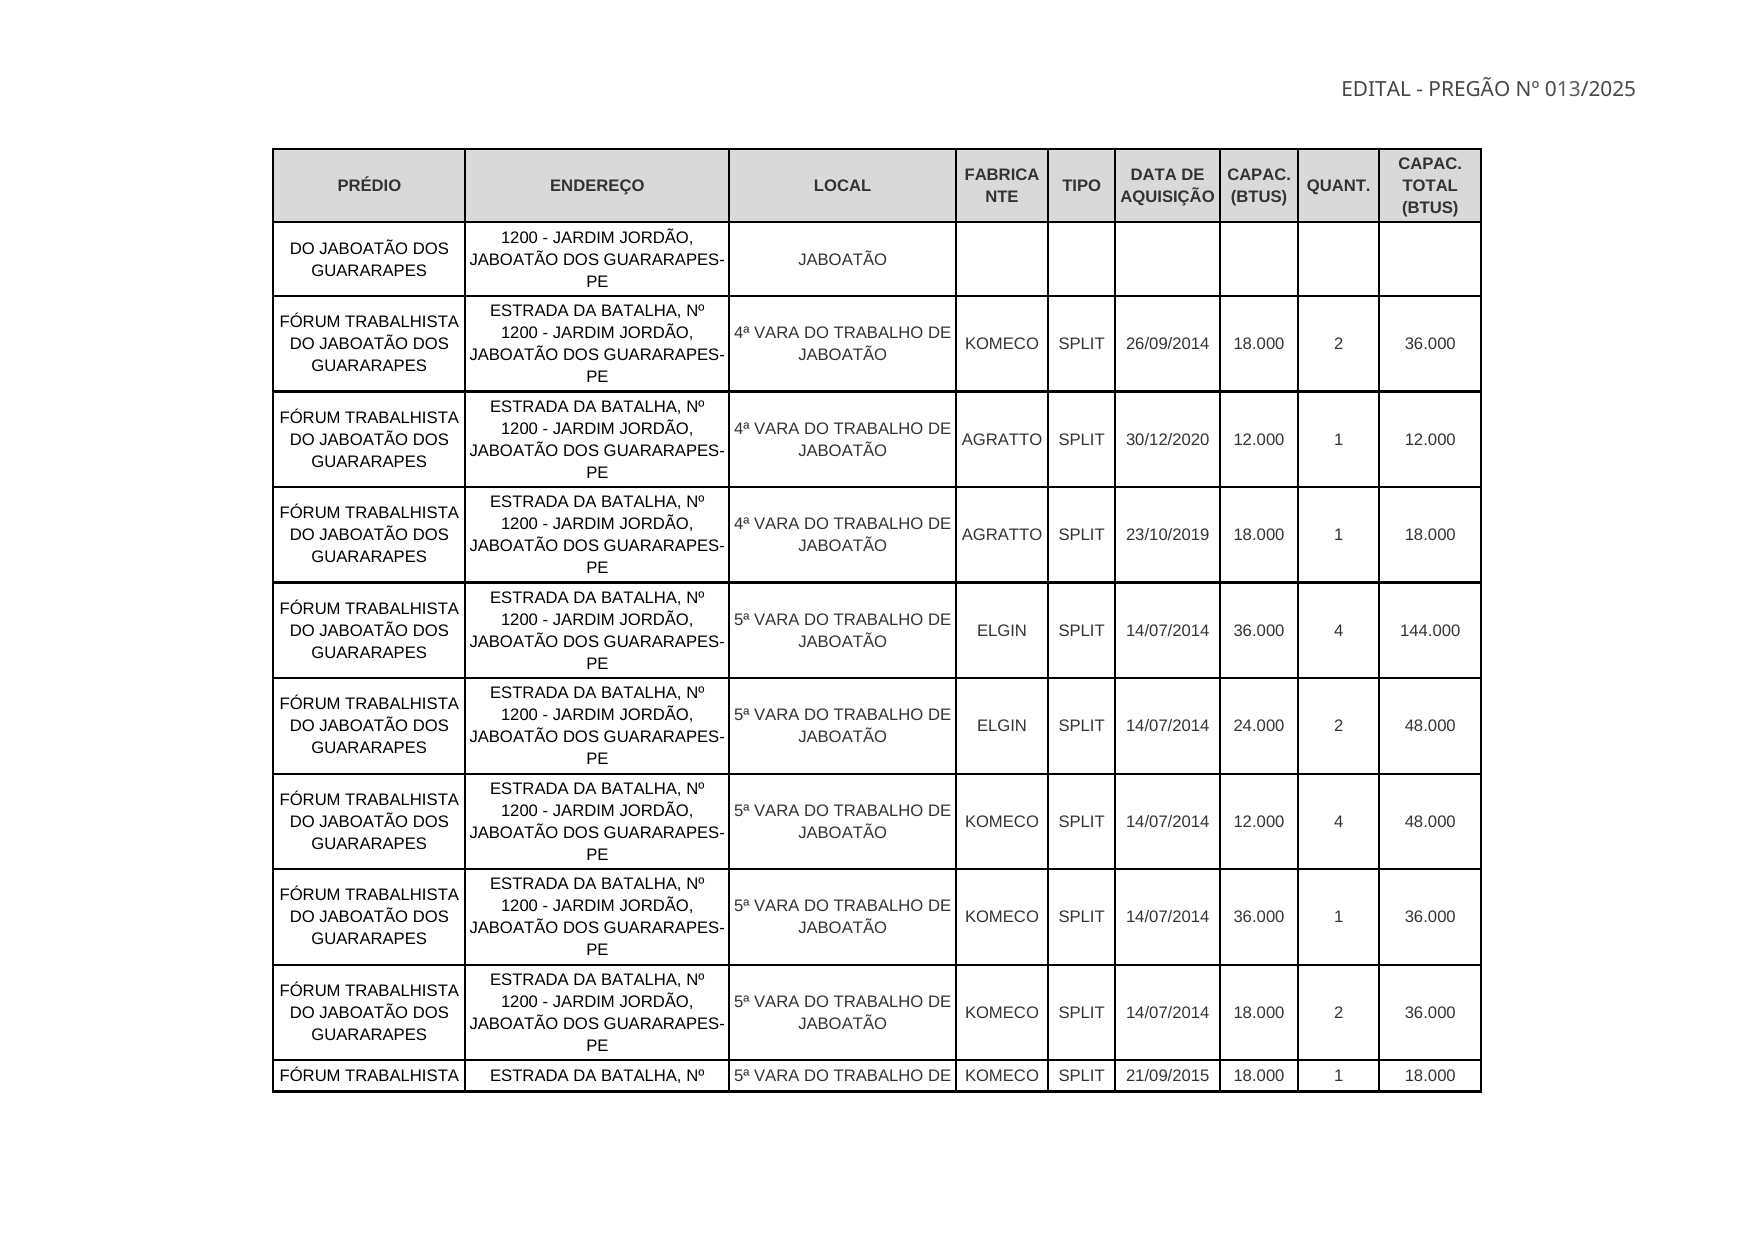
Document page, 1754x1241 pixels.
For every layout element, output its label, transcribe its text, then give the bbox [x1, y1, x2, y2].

table_cell [1380, 223, 1480, 295]
table_cell 48.000 [1380, 775, 1480, 868]
table_cell 5ª VARA DO TRABALHO DE JABOATÃO [730, 966, 955, 1059]
table_cell KOMECO [957, 1061, 1047, 1090]
table_cell ELGIN [957, 584, 1047, 677]
table_cell 2 [1299, 297, 1378, 390]
table_cell SPLIT [1049, 775, 1114, 868]
table_cell FÓRUM TRABALHISTA DO JABOATÃO DOS GUARARAPES [274, 870, 464, 963]
table_header CAPAC. (BTUS) [1221, 150, 1297, 221]
table_header LOCAL [730, 150, 955, 221]
table_cell FÓRUM TRABALHISTA [274, 1061, 464, 1090]
table_cell ESTRADA DA BATALHA, Nº [466, 1061, 728, 1090]
table_cell KOMECO [957, 775, 1047, 868]
table_cell 30/12/2020 [1116, 393, 1219, 486]
table_cell 5ª VARA DO TRABALHO DE JABOATÃO [730, 679, 955, 772]
table_cell FÓRUM TRABALHISTA DO JABOATÃO DOS GUARARAPES [274, 297, 464, 390]
table_cell 48.000 [1380, 679, 1480, 772]
table_cell 2 [1299, 679, 1378, 772]
table_cell 14/07/2014 [1116, 870, 1219, 963]
table_cell SPLIT [1049, 488, 1114, 581]
table_cell 1 [1299, 488, 1378, 581]
table_cell 1 [1299, 393, 1378, 486]
table_cell SPLIT [1049, 870, 1114, 963]
table_cell 5ª VARA DO TRABALHO DE JABOATÃO [730, 775, 955, 868]
table_header QUANT. [1299, 150, 1378, 221]
table_cell ESTRADA DA BATALHA, Nº 1200 - JARDIM JORDÃO, JABOATÃO DOS GUARARAPES-PE [466, 488, 728, 581]
table_cell FÓRUM TRABALHISTA DO JABOATÃO DOS GUARARAPES [274, 679, 464, 772]
table_cell SPLIT [1049, 584, 1114, 677]
table_cell ESTRADA DA BATALHA, Nº 1200 - JARDIM JORDÃO, JABOATÃO DOS GUARARAPES-PE [466, 966, 728, 1059]
table_cell 4 [1299, 584, 1378, 677]
table_header PRÉDIO [274, 150, 464, 221]
table_cell KOMECO [957, 870, 1047, 963]
table_cell [1049, 223, 1114, 295]
table_header FABRICANTE [957, 150, 1047, 221]
table_cell 1200 - JARDIM JORDÃO, JABOATÃO DOS GUARARAPES-PE [466, 223, 728, 295]
table_cell 12.000 [1221, 393, 1297, 486]
table_cell 36.000 [1380, 966, 1480, 1059]
table_cell 26/09/2014 [1116, 297, 1219, 390]
table_cell JABOATÃO [730, 223, 955, 295]
table_cell ESTRADA DA BATALHA, Nº 1200 - JARDIM JORDÃO, JABOATÃO DOS GUARARAPES-PE [466, 584, 728, 677]
table_cell 36.000 [1380, 870, 1480, 963]
table_cell 12.000 [1380, 393, 1480, 486]
table_cell 4 [1299, 775, 1378, 868]
table_cell 18.000 [1221, 966, 1297, 1059]
table_cell 4ª VARA DO TRABALHO DE JABOATÃO [730, 297, 955, 390]
table_cell FÓRUM TRABALHISTA DO JABOATÃO DOS GUARARAPES [274, 488, 464, 581]
table_cell ESTRADA DA BATALHA, Nº 1200 - JARDIM JORDÃO, JABOATÃO DOS GUARARAPES-PE [466, 393, 728, 486]
table_cell 5ª VARA DO TRABALHO DE JABOATÃO [730, 870, 955, 963]
table_cell 18.000 [1380, 1061, 1480, 1090]
table_cell 18.000 [1221, 297, 1297, 390]
table_cell 24.000 [1221, 679, 1297, 772]
table_cell 12.000 [1221, 775, 1297, 868]
table_cell FÓRUM TRABALHISTA DO JABOATÃO DOS GUARARAPES [274, 584, 464, 677]
table_cell [1116, 223, 1219, 295]
table_cell SPLIT [1049, 393, 1114, 486]
table_cell 1 [1299, 1061, 1378, 1090]
table_cell 36.000 [1380, 297, 1480, 390]
table_cell 14/07/2014 [1116, 966, 1219, 1059]
table_cell SPLIT [1049, 297, 1114, 390]
table_cell DO JABOATÃO DOS GUARARAPES [274, 223, 464, 295]
table_cell 18.000 [1221, 488, 1297, 581]
table_cell SPLIT [1049, 679, 1114, 772]
table_cell SPLIT [1049, 1061, 1114, 1090]
table_cell 18.000 [1221, 1061, 1297, 1090]
table_cell 4ª VARA DO TRABALHO DE JABOATÃO [730, 488, 955, 581]
table_cell FÓRUM TRABALHISTA DO JABOATÃO DOS GUARARAPES [274, 393, 464, 486]
table_header CAPAC. TOTAL (BTUS) [1380, 150, 1480, 221]
table_cell 144.000 [1380, 584, 1480, 677]
table_cell KOMECO [957, 297, 1047, 390]
table_cell KOMECO [957, 966, 1047, 1059]
table_cell 5ª VARA DO TRABALHO DE JABOATÃO [730, 584, 955, 677]
table_cell ESTRADA DA BATALHA, Nº 1200 - JARDIM JORDÃO, JABOATÃO DOS GUARARAPES-PE [466, 297, 728, 390]
table_cell 36.000 [1221, 584, 1297, 677]
table_cell SPLIT [1049, 966, 1114, 1059]
table_cell 2 [1299, 966, 1378, 1059]
table_cell [1221, 223, 1297, 295]
table_cell 4ª VARA DO TRABALHO DE JABOATÃO [730, 393, 955, 486]
table_cell 1 [1299, 870, 1378, 963]
table_header DATA DE AQUISIÇÃO [1116, 150, 1219, 221]
table_cell 21/09/2015 [1116, 1061, 1219, 1090]
table_cell ESTRADA DA BATALHA, Nº 1200 - JARDIM JORDÃO, JABOATÃO DOS GUARARAPES-PE [466, 870, 728, 963]
table_cell FÓRUM TRABALHISTA DO JABOATÃO DOS GUARARAPES [274, 775, 464, 868]
table_cell 5ª VARA DO TRABALHO DE [730, 1061, 955, 1090]
table_header TIPO [1049, 150, 1114, 221]
table_cell 36.000 [1221, 870, 1297, 963]
table_cell ESTRADA DA BATALHA, Nº 1200 - JARDIM JORDÃO, JABOATÃO DOS GUARARAPES-PE [466, 775, 728, 868]
table_cell AGRATTO [957, 488, 1047, 581]
table_cell 18.000 [1380, 488, 1480, 581]
table_cell 14/07/2014 [1116, 679, 1219, 772]
table_cell 14/07/2014 [1116, 584, 1219, 677]
table_cell ESTRADA DA BATALHA, Nº 1200 - JARDIM JORDÃO, JABOATÃO DOS GUARARAPES-PE [466, 679, 728, 772]
table_cell 23/10/2019 [1116, 488, 1219, 581]
table_cell [957, 223, 1047, 295]
table_header ENDEREÇO [466, 150, 728, 221]
table_cell ELGIN [957, 679, 1047, 772]
table_cell 14/07/2014 [1116, 775, 1219, 868]
table_cell [1299, 223, 1378, 295]
table_cell AGRATTO [957, 393, 1047, 486]
table_cell FÓRUM TRABALHISTA DO JABOATÃO DOS GUARARAPES [274, 966, 464, 1059]
